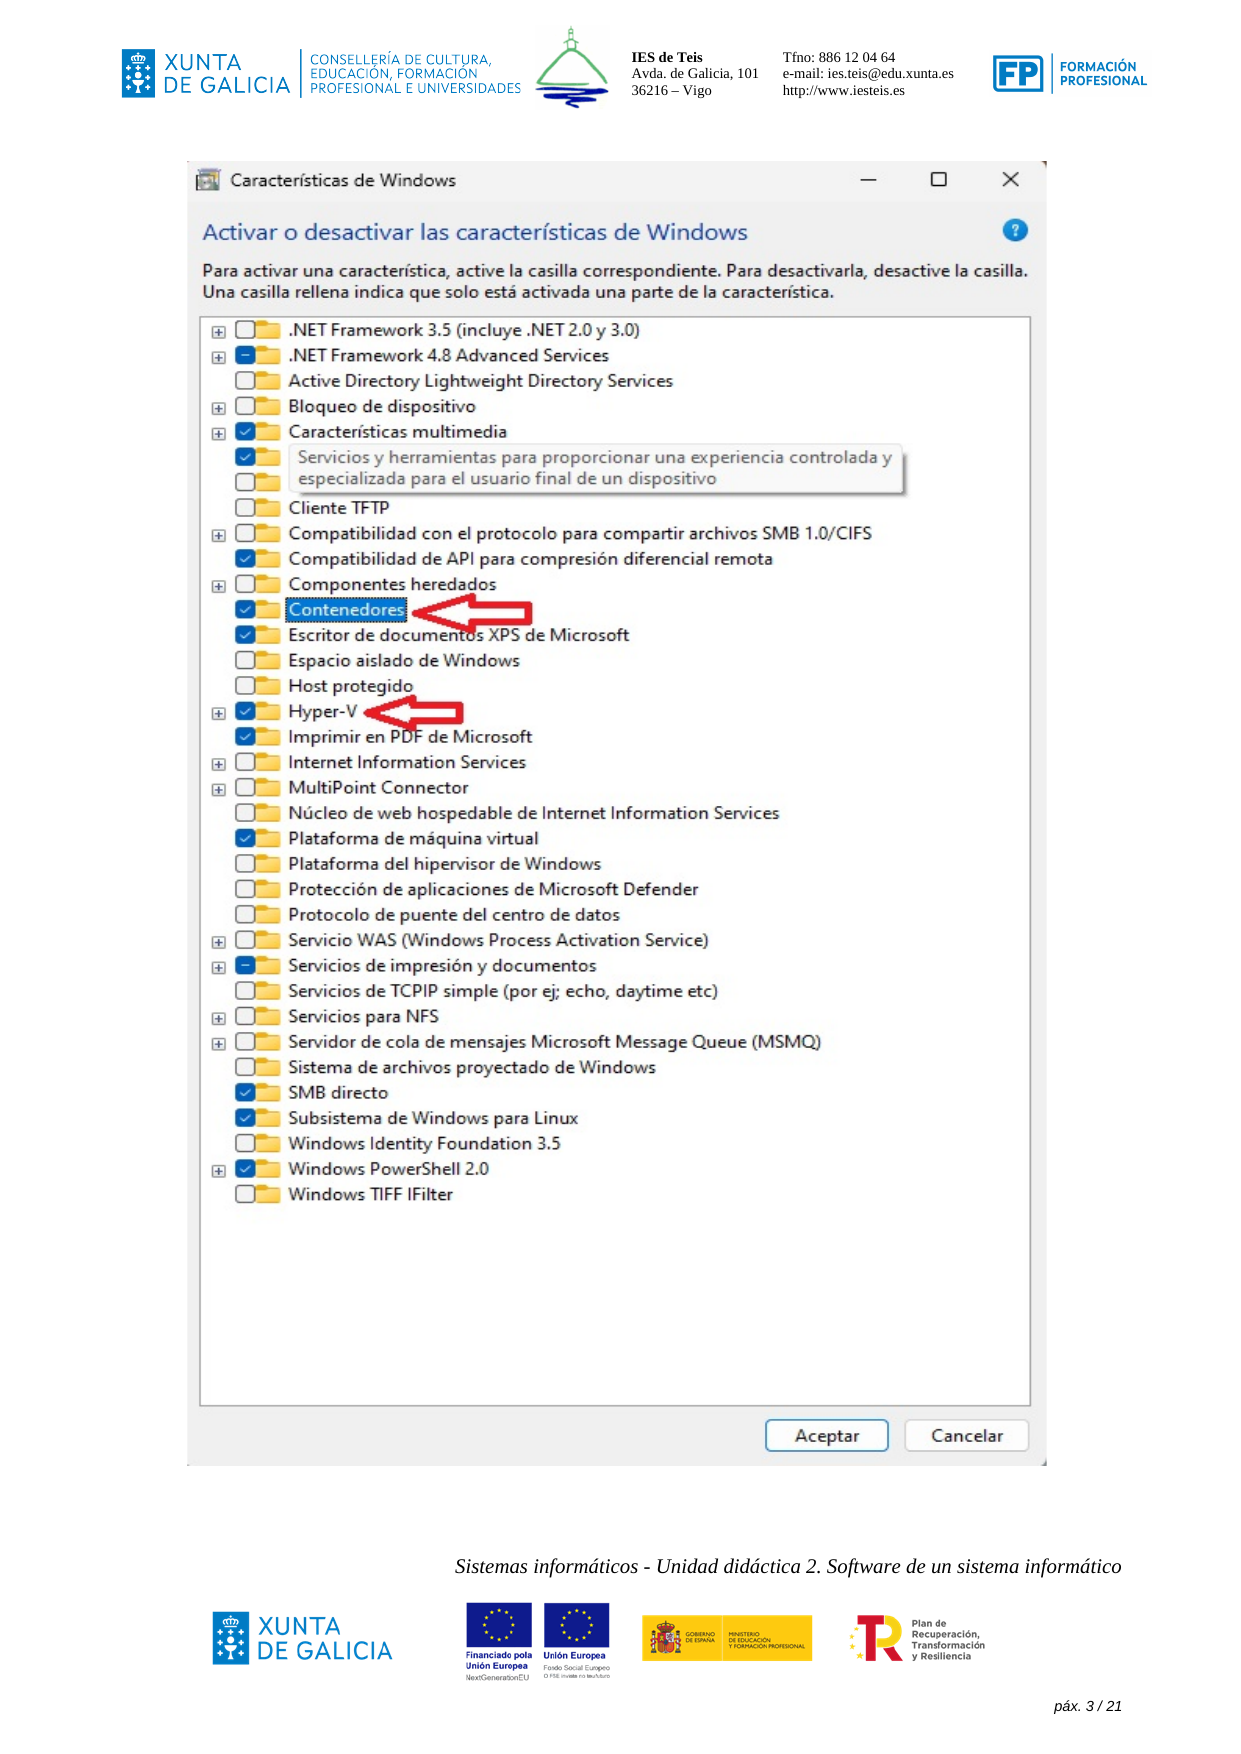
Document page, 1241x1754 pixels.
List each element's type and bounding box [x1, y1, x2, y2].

picture [534, 25, 611, 110]
picture [989, 50, 1153, 97]
picture [187, 161, 1047, 1466]
picture [121, 49, 521, 98]
picture [212, 1592, 1020, 1688]
